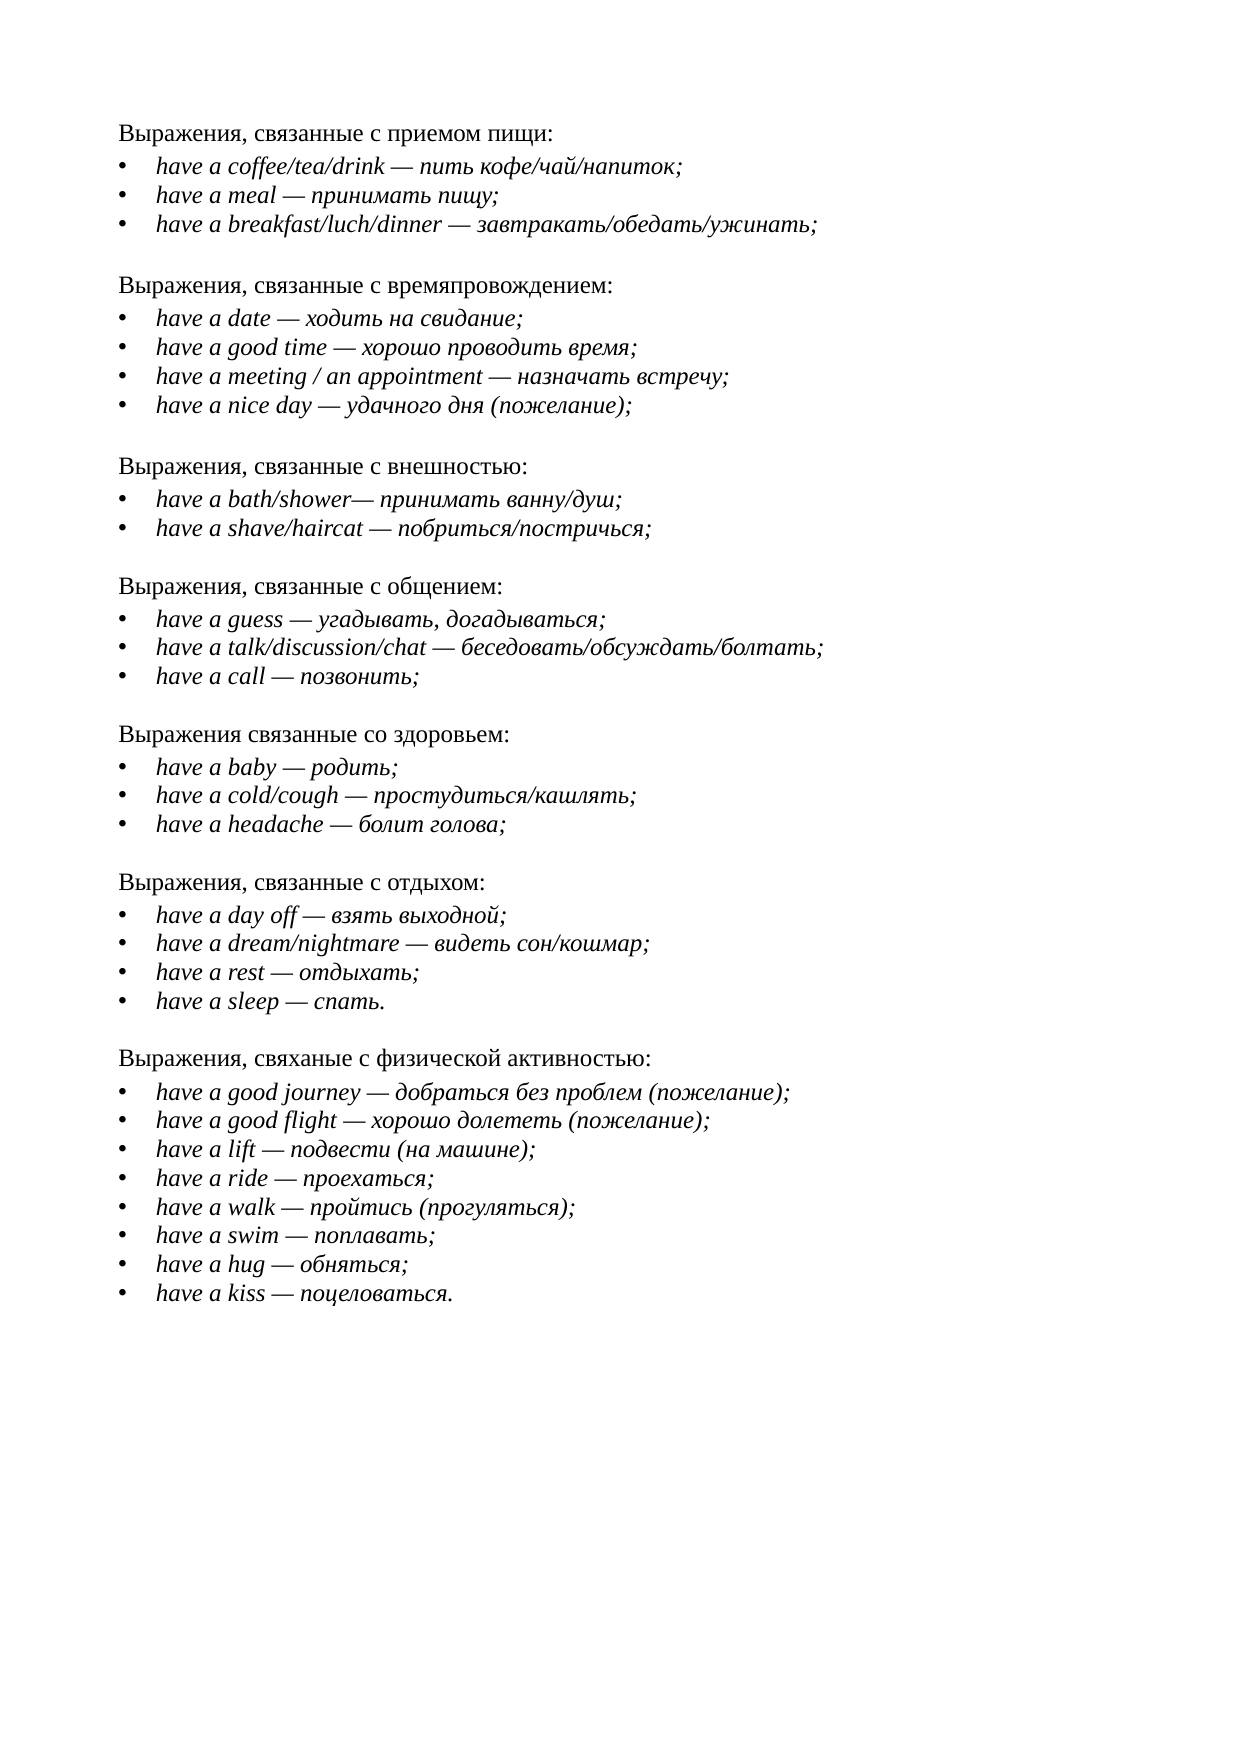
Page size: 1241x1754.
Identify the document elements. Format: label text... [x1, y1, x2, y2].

list have a dream/nightmare — видеть сон/кошмар; [118, 928, 1122, 957]
list have a shave/haircat — побриться/постричься; [118, 513, 1122, 542]
text Выражения, связанные с внешностью: [118, 451, 1122, 480]
list have a rest — отдыхать; [118, 957, 1122, 986]
list have a baby — родить; [118, 752, 1122, 781]
list have a coffee/tea/drink — пить кофе/чай/напиток; [118, 151, 1122, 180]
text Выражения, связанные с общением: [118, 571, 1122, 599]
list have a good time — хорошо проводить время; [118, 332, 1122, 361]
list have a good journey — добраться без проблем (пожелание); [118, 1077, 1122, 1105]
list have a sleep — спать. [118, 986, 1122, 1015]
text Выражения, связанные с отдыхом: [118, 867, 1122, 896]
text Выражения, связанные с времяпровождением: [118, 270, 1122, 299]
list have a date — ходить на свидание; [118, 303, 1122, 332]
list have a walk — пройтись (прогуляться); [118, 1192, 1122, 1220]
list have a lift — подвести (на машине); [118, 1134, 1122, 1163]
list have a swim — поплавать; [118, 1220, 1122, 1249]
list have a day off — взять выходной; [118, 900, 1122, 928]
text Выражения, свяханые с физической активностью: [118, 1043, 1122, 1072]
list have a ride — проехаться; [118, 1163, 1122, 1192]
list have a meeting / an appointment — назначать встречу; [118, 361, 1122, 390]
list have a bath/shower— принимать ванну/душ; [118, 484, 1122, 513]
list have a talk/discussion/chat — беседовать/обсуждать/болтать; [118, 632, 1122, 661]
list have a headache — болит голова; [118, 809, 1122, 838]
list have a nice day — удачного дня (пожелание); [118, 390, 1122, 418]
list have a call — позвонить; [118, 661, 1122, 690]
list have a breakfast/luch/dinner — завтракать/обедать/ужинать; [118, 209, 1122, 237]
text Выражения, связанные с приемом пищи: [118, 118, 1122, 147]
list have a hug — обняться; [118, 1249, 1122, 1278]
list have a cold/cough — простудиться/кашлять; [118, 781, 1122, 809]
list have a good flight — хорошо долететь (пожелание); [118, 1105, 1122, 1134]
text Выражения связанные со здоровьем: [118, 719, 1122, 747]
list have a kiss — поцеловаться. [118, 1278, 1122, 1307]
list have a meal — принимать пищу; [118, 180, 1122, 209]
list have a guess — угадывать, догадываться; [118, 604, 1122, 632]
